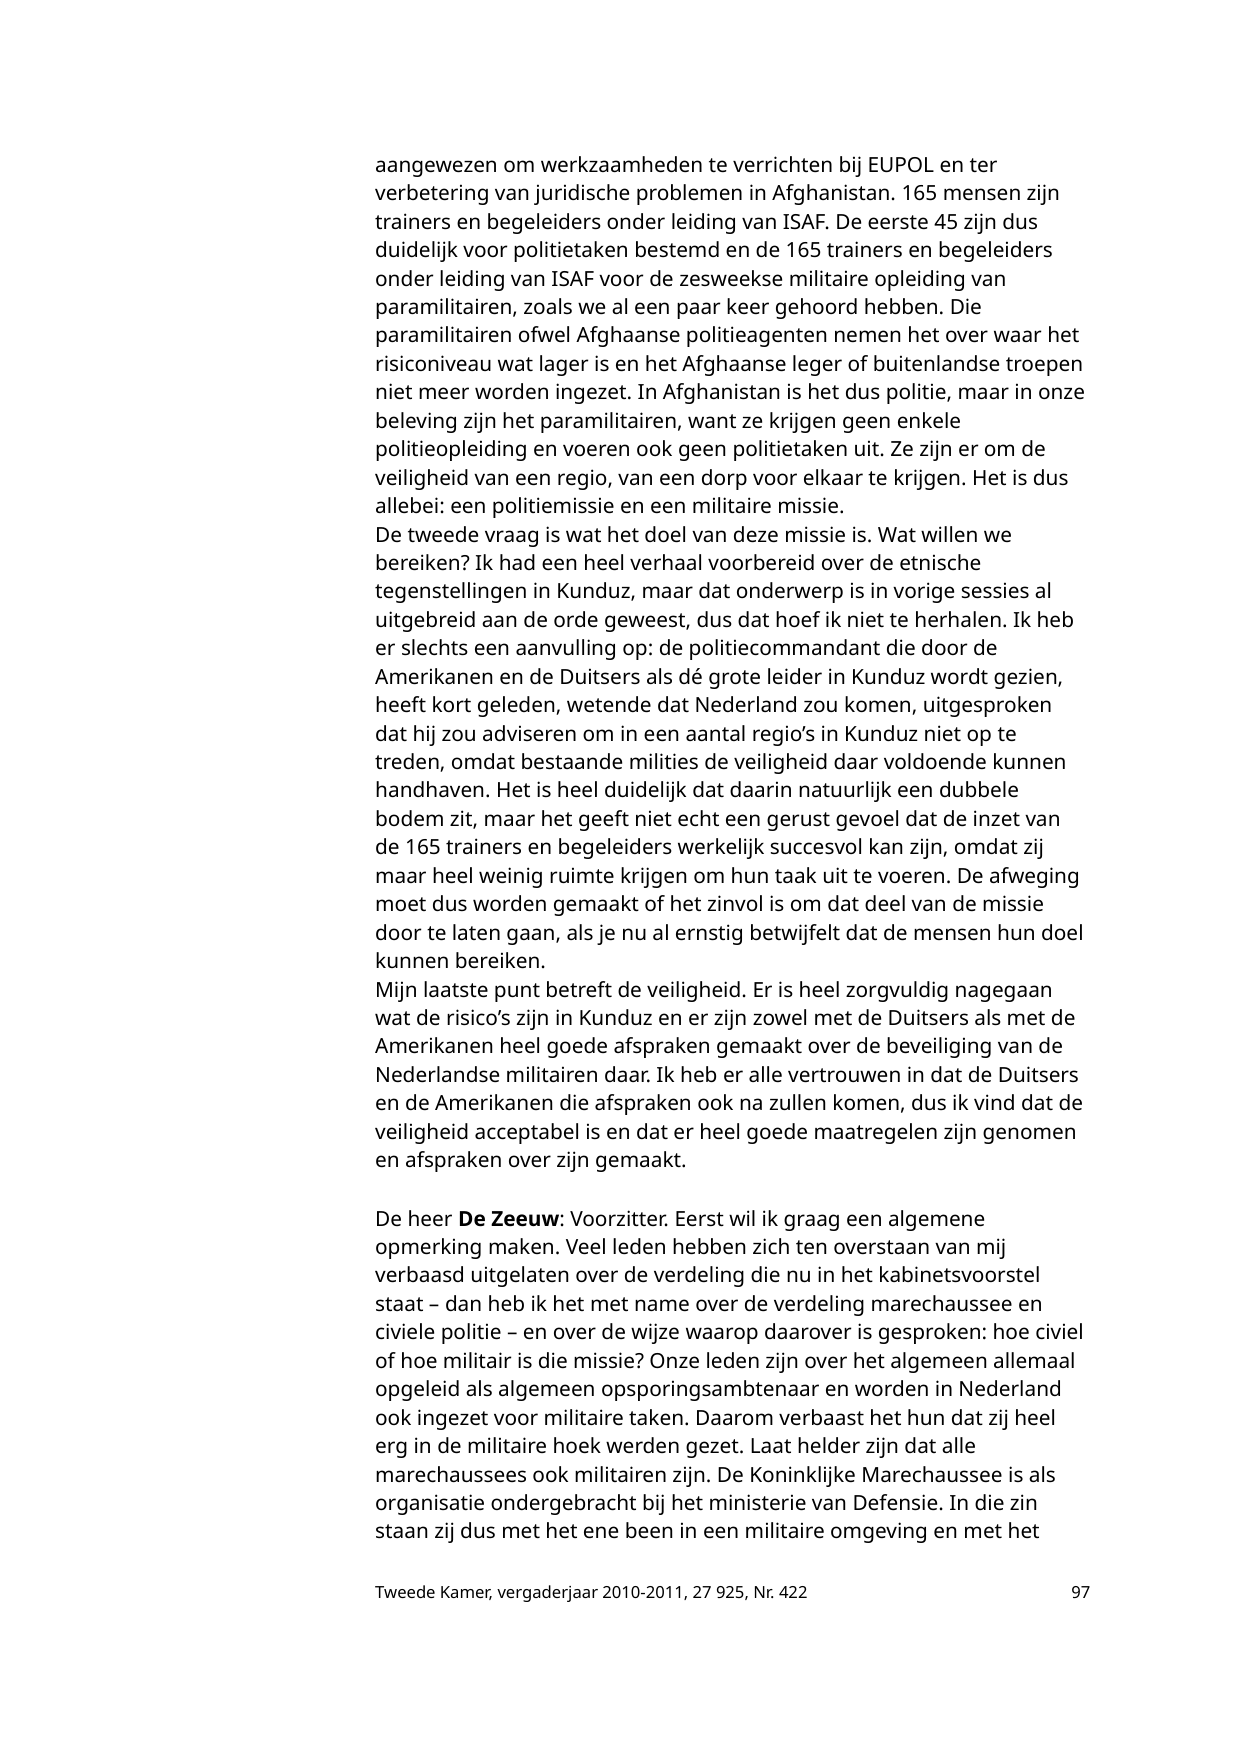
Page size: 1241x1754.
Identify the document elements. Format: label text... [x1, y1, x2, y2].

text aangewezen om werkzaamheden te verrichten bij EUPOL en ter verbetering van juridische problemen in Afghanistan. 165 mensen zijn trainers en begeleiders onder leiding van ISAF. De eerste 45 zijn dus duidelijk voor politietaken bestemd en de 165 trainers en begeleiders onder leiding van ISAF voor de zesweekse militaire opleiding van paramilitairen, zoals we al een paar keer gehoord hebben. Die paramilitairen ofwel Afghaanse politieagenten nemen het over waar het risiconiveau wat lager is en het Afghaanse leger of buitenlandse troepen niet meer worden ingezet. In Afghanistan is het dus politie, maar in onze beleving zijn het paramilitairen, want ze krijgen geen enkele politieopleiding en voeren ook geen politietaken uit. Ze zijn er om de veiligheid van een regio, van een dorp voor elkaar te krijgen. Het is dus allebei: een politiemissie en een militaire missie. [375, 150, 1090, 520]
text Mijn laatste punt betreft de veiligheid. Er is heel zorgvuldig nagegaan wat de risico’s zijn in Kunduz en er zijn zowel met de Duitsers als met de Amerikanen heel goede afspraken gemaakt over de beveiliging van de Nederlandse militairen daar. Ik heb er alle vertrouwen in dat de Duitsers en de Amerikanen die afspraken ook na zullen komen, dus ik vind dat de veiligheid acceptabel is en dat er heel goede maatregelen zijn genomen en afspraken over zijn gemaakt. [375, 975, 1090, 1174]
text De tweede vraag is wat het doel van deze missie is. Wat willen we bereiken? Ik had een heel verhaal voorbereid over de etnische tegenstellingen in Kunduz, maar dat onderwerp is in vorige sessies al uitgebreid aan de orde geweest, dus dat hoef ik niet te herhalen. Ik heb er slechts een aanvulling op: de politiecommandant die door de Amerikanen en de Duitsers als dé grote leider in Kunduz wordt gezien, heeft kort geleden, wetende dat Nederland zou komen, uitgesproken dat hij zou adviseren om in een aantal regio’s in Kunduz niet op te treden, omdat bestaande milities de veiligheid daar voldoende kunnen handhaven. Het is heel duidelijk dat daarin natuurlijk een dubbele bodem zit, maar het geeft niet echt een gerust gevoel dat de inzet van de 165 trainers en begeleiders werkelijk succesvol kan zijn, omdat zij maar heel weinig ruimte krijgen om hun taak uit te voeren. De afweging moet dus worden gemaakt of het zinvol is om dat deel van de missie door te laten gaan, als je nu al ernstig betwijfelt dat de mensen hun doel kunnen bereiken. [375, 520, 1090, 975]
text De heer De Zeeuw: Voorzitter. Eerst wil ik graag een algemene opmerking maken. Veel leden hebben zich ten overstaan van mij verbaasd uitgelaten over de verdeling die nu in het kabinetsvoorstel staat – dan heb ik het met name over de verdeling marechaussee en civiele politie – en over de wijze waarop daarover is gesproken: hoe civiel of hoe militair is die missie? Onze leden zijn over het algemeen allemaal opgeleid als algemeen opsporingsambtenaar en worden in Nederland ook ingezet voor militaire taken. Daarom verbaast het hun dat zij heel erg in de militaire hoek werden gezet. Laat helder zijn dat alle marechaussees ook militairen zijn. De Koninklijke Marechaussee is als organisatie ondergebracht bij het ministerie van Defensie. In die zin staan zij dus met het ene been in een militaire omgeving en met het [375, 1204, 1090, 1545]
